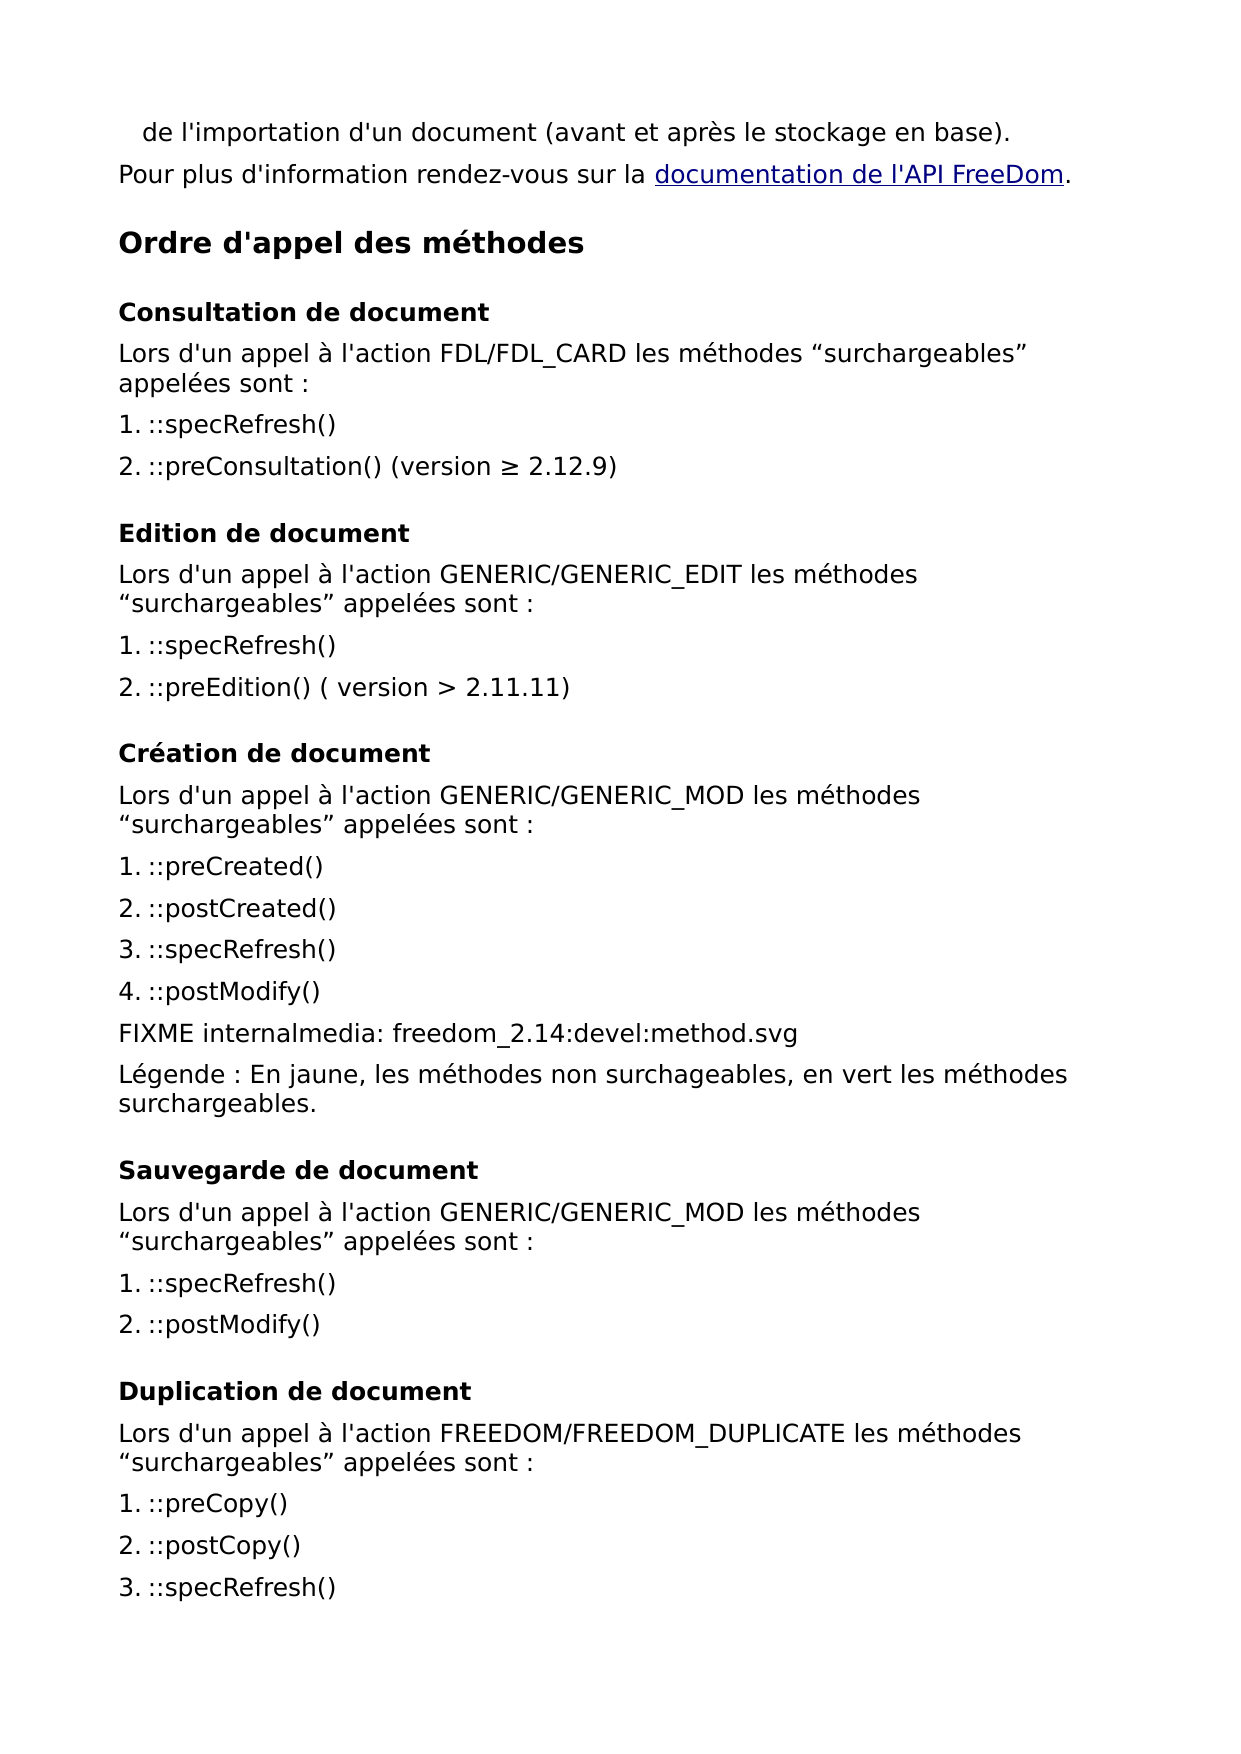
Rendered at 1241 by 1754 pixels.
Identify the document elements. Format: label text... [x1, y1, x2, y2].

subtitle Ordre d'appel des méthodes [118, 226, 1122, 260]
list ::specRefresh() [118, 631, 1122, 660]
text Lors d'un appel à l'action FDL/FDL_CARD les méthodes “surchargeables” appelées sont : [118, 339, 1122, 398]
text Légende : En jaune, les méthodes non surchageables, en vert les méthodes surchargeables. [118, 1060, 1122, 1119]
subtitle Duplication de document [118, 1377, 1122, 1406]
list ::specRefresh() [118, 935, 1122, 964]
text Lors d'un appel à l'action GENERIC/GENERIC_MOD les méthodes “surchargeables” appelées sont : [118, 781, 1122, 839]
subtitle Création de document [118, 739, 1122, 769]
list ::specRefresh() [118, 410, 1122, 439]
subtitle Edition de document [118, 519, 1122, 548]
text Lors d'un appel à l'action FREEDOM/FREEDOM_DUPLICATE les méthodes “surchargeables” appelées sont : [118, 1419, 1122, 1477]
list ::postModify() [118, 1310, 1122, 1339]
subtitle Consultation de document [118, 298, 1122, 327]
list ::preEdition() ( version > 2.11.11) [118, 673, 1122, 702]
subtitle Sauvegarde de document [118, 1156, 1122, 1185]
list ::preConsultation() (version ≥ 2.12.9) [118, 452, 1122, 481]
list ::specRefresh() [118, 1573, 1122, 1602]
list ::preCopy() [118, 1489, 1122, 1519]
list ::specRefresh() [118, 1269, 1122, 1298]
text Pour plus d'information rendez-vous sur la documentation de l'API FreeDom. [118, 160, 1122, 189]
list ::postCopy() [118, 1531, 1122, 1560]
text Lors d'un appel à l'action GENERIC/GENERIC_MOD les méthodes “surchargeables” appelées sont : [118, 1198, 1122, 1256]
list ::postModify() [118, 977, 1122, 1006]
list ::preCreated() [118, 852, 1122, 881]
list de l'importation d'un document (avant et après le stockage en base). [118, 118, 1122, 147]
list ::postCreated() [118, 894, 1122, 923]
text Lors d'un appel à l'action GENERIC/GENERIC_EDIT les méthodes “surchargeables” appelées sont : [118, 560, 1122, 619]
text FIXME internalmedia: freedom_2.14:devel:method.svg [118, 1019, 1122, 1048]
